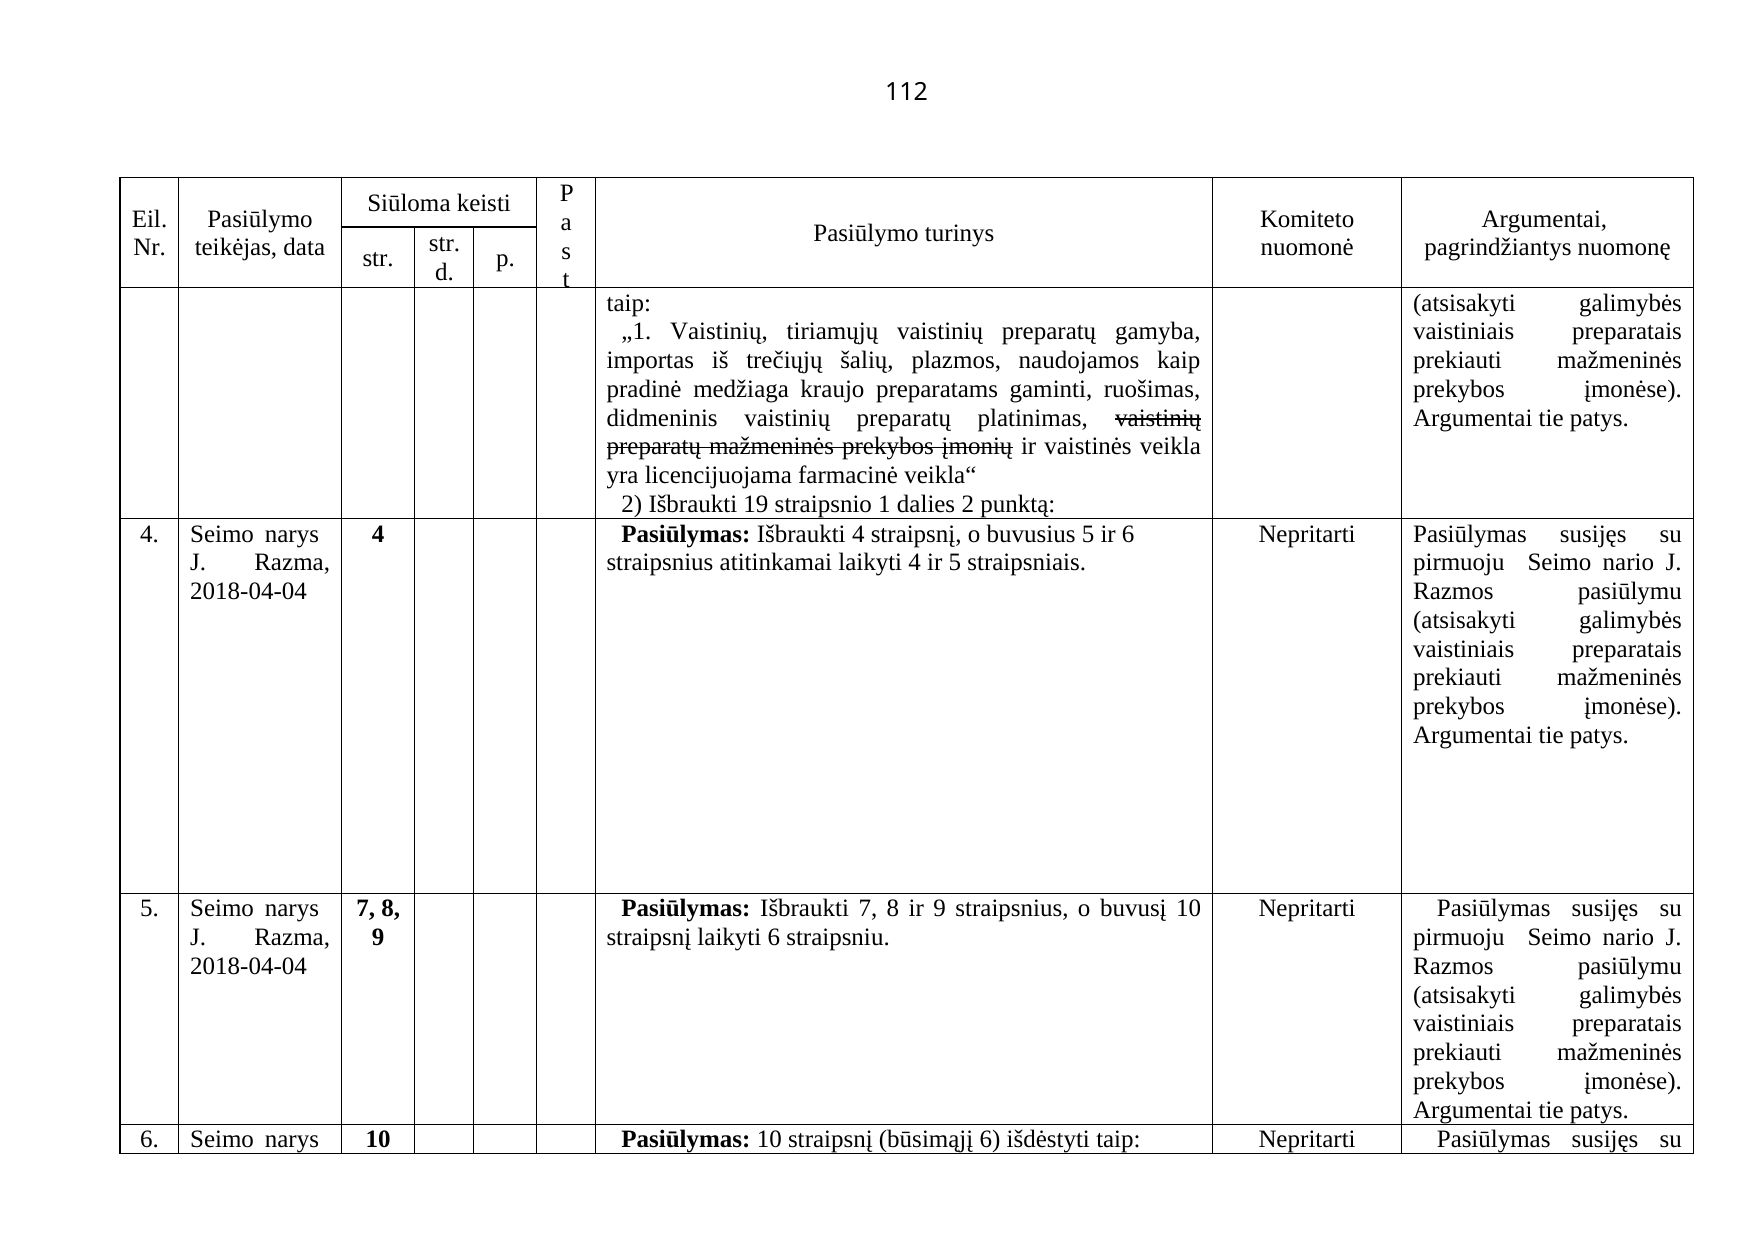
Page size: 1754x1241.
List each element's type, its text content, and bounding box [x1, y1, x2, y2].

table_cell [537, 894, 595, 1123]
table_cell Seimo narys [179, 1125, 341, 1153]
table_cell [474, 1125, 536, 1153]
table_cell [415, 519, 473, 892]
table_cell [474, 288, 536, 518]
table_cell (atsisakyti galimybės vaistiniais preparatais prekiauti mažmeninės prekybos įmonėse). Argumentai tie patys. [1402, 288, 1693, 518]
table_cell Pasiūlymas: Išbraukti 7, 8 ir 9 straipsnius, o buvusį 10 straipsnį laikyti 6 straipsniu. [596, 894, 1212, 1123]
table_header Eil. Nr. [121, 178, 178, 287]
table_cell Pasiūlymas susijęs su pirmuoju Seimo nario J. Razmos pasiūlymu (atsisakyti galimybės vaistiniais preparatais prekiauti mažmeninės prekybos įmonėse). Argumentai tie patys. [1402, 894, 1693, 1123]
table_cell [474, 894, 536, 1123]
table_header Komiteto nuomonė [1213, 178, 1401, 287]
table_cell [537, 288, 595, 518]
table_cell Pasiūlymas: Išbraukti 4 straipsnį, o buvusius 5 ir 6 straipsnius atitinkamai laikyti 4 ir 5 straipsniais. [596, 519, 1212, 892]
table_cell Pasiūlymas susijęs su [1402, 1125, 1693, 1153]
table_cell [415, 1125, 473, 1153]
table_cell 6. [121, 1125, 178, 1153]
table_cell taip: „1. Vaistinių, tiriamųjų vaistinių preparatų gamyba, importas iš trečiųjų šalių, plazmos, naudojamos kaip pradinė medžiaga kraujo preparatams gaminti, ruošimas, didmeninis vaistinių preparatų platinimas, vaistinių preparatų mažmeninės prekybos įmonių ir vaistinės veikla yra licencijuojama farmacinė veikla“ 2) Išbraukti 19 straipsnio 1 dalies 2 punktą: [596, 288, 1212, 518]
table_cell 5. [121, 894, 178, 1123]
table_cell Nepritarti [1213, 894, 1401, 1123]
table_cell [474, 519, 536, 892]
table_cell [342, 288, 414, 518]
table_header Pasiūlymo teikėjas, data [179, 178, 341, 287]
table_cell str. [342, 228, 414, 287]
table_cell [415, 894, 473, 1123]
table_cell Pasiūlymas susijęs su pirmuoju Seimo nario J. Razmos pasiūlymu (atsisakyti galimybės vaistiniais preparatais prekiauti mažmeninės prekybos įmonėse). Argumentai tie patys. [1402, 519, 1693, 892]
table_cell [121, 288, 178, 518]
table_cell 4 [342, 519, 414, 892]
table_cell [415, 288, 473, 518]
table_cell 7, 8, 9 [342, 894, 414, 1123]
table_cell [537, 1125, 595, 1153]
table_header Pastabos [537, 178, 595, 287]
table_cell Nepritarti [1213, 1125, 1401, 1153]
table_header Siūloma keisti [342, 178, 536, 226]
table_header Pasiūlymo turinys [596, 178, 1212, 287]
table_cell [1213, 288, 1401, 518]
table_cell str. d. [415, 228, 473, 287]
table_cell 10 [342, 1125, 414, 1153]
table_cell Seimo narys J. Razma, 2018-04-04 [179, 894, 341, 1123]
table_cell [537, 519, 595, 892]
table_cell Pasiūlymas: 10 straipsnį (būsimąjį 6) išdėstyti taip: [596, 1125, 1212, 1153]
table_cell Nepritarti [1213, 519, 1401, 892]
table_cell Seimo narys J. Razma, 2018-04-04 [179, 519, 341, 892]
table_header Argumentai, pagrindžiantys nuomonę [1402, 178, 1693, 287]
table_cell [179, 288, 341, 518]
table_cell p. [474, 228, 536, 287]
table_cell 4. [121, 519, 178, 892]
